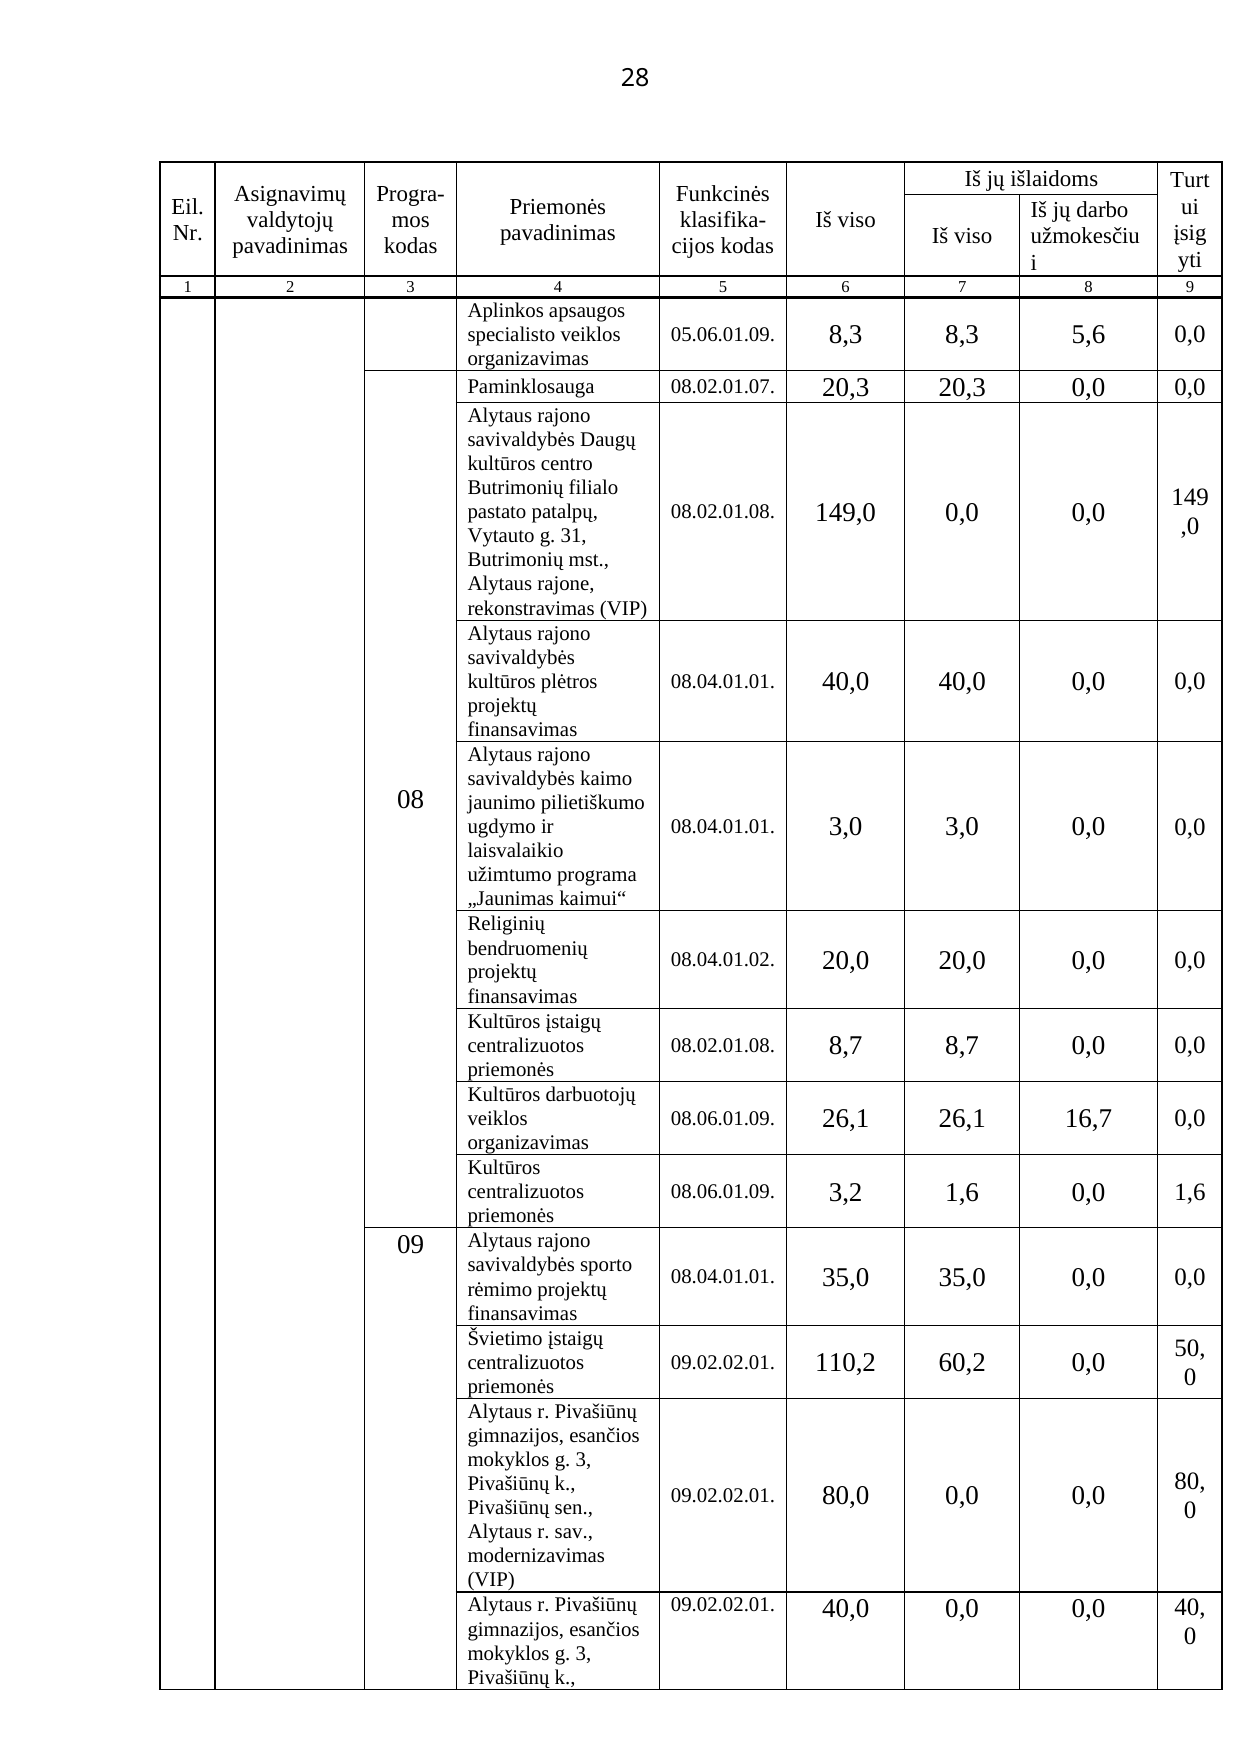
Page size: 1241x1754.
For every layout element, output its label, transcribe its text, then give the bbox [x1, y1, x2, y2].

table_cell 0,0 [1158, 1228, 1221, 1324]
table_header Funkcinės klasifika-cijos kodas [660, 163, 786, 275]
table_cell 0,0 [1020, 371, 1157, 402]
table_cell 08.02.01.07. [660, 371, 786, 402]
table_cell Alytaus rajono savivaldybės Daugų kultūros centro Butrimonių filialo pastato patalpų, Vytauto g. 31, Butrimonių mst., Alytaus rajone, rekonstravimas (VIP) [457, 403, 659, 619]
table_cell 0,0 [1158, 621, 1221, 741]
table_cell Kultūros darbuotojų veiklos organizavimas [457, 1082, 659, 1154]
table_cell 20,0 [787, 911, 904, 1008]
table_cell 35,0 [787, 1228, 904, 1324]
table_cell Iš viso [905, 195, 1019, 275]
table_cell 40,0 [905, 621, 1019, 741]
table_cell Švietimo įstaigų centralizuotos priemonės [457, 1326, 659, 1398]
table_cell 0,0 [1020, 1155, 1157, 1227]
table_cell 0,0 [1020, 742, 1157, 910]
table_cell 08.02.01.08. [660, 403, 786, 619]
table_cell 09.02.02.01. [660, 1399, 786, 1591]
table_cell 50,0 [1158, 1326, 1221, 1398]
table_cell 0,0 [1020, 1593, 1157, 1689]
table_cell 40,0 [787, 1593, 904, 1689]
table_cell 0,0 [905, 1593, 1019, 1689]
table_cell 8,3 [787, 299, 904, 370]
table_cell Paminklosauga [457, 371, 659, 402]
table_header Priemonės pavadinimas [457, 163, 659, 275]
table_cell Aplinkos apsaugos specialisto veiklos organizavimas [457, 299, 659, 370]
table_cell 40,0 [787, 621, 904, 741]
table_cell 3,0 [905, 742, 1019, 910]
table_cell 8,3 [905, 299, 1019, 370]
table_cell 9 [1158, 277, 1221, 296]
table_cell 3,2 [787, 1155, 904, 1227]
table_cell 5 [660, 277, 786, 296]
table_cell 08.02.01.08. [660, 1009, 786, 1081]
table_cell 0,0 [1020, 403, 1157, 619]
table_cell 0,0 [1158, 1009, 1221, 1081]
table_cell 0,0 [1020, 911, 1157, 1008]
table_cell 08.06.01.09. [660, 1082, 786, 1154]
table_cell 3,0 [787, 742, 904, 910]
table_cell 20,0 [905, 911, 1019, 1008]
table_cell Kultūros centralizuotos priemonės [457, 1155, 659, 1227]
table_header Asignavimų valdytojų pavadinimas [216, 163, 364, 275]
table_cell 7 [905, 277, 1019, 296]
table_cell 80,0 [1158, 1399, 1221, 1591]
table_cell 08.04.01.01. [660, 742, 786, 910]
table_cell 4 [457, 277, 659, 296]
table_cell 26,1 [905, 1082, 1019, 1154]
table_cell 0,0 [1020, 1009, 1157, 1081]
table_cell 08.04.01.01. [660, 621, 786, 741]
table_cell 0,0 [1020, 1326, 1157, 1398]
table_cell 149,0 [1158, 403, 1221, 619]
table_cell Alytaus r. Pivašiūnų gimnazijos, esančios mokyklos g. 3, Pivašiūnų k., [457, 1593, 659, 1689]
table_cell 26,1 [787, 1082, 904, 1154]
table_cell 0,0 [1158, 911, 1221, 1008]
table_cell 35,0 [905, 1228, 1019, 1324]
table_cell 09.02.02.01. [660, 1326, 786, 1398]
table_cell 0,0 [1158, 742, 1221, 910]
table_cell 08 [365, 371, 456, 1227]
table_cell Kultūros įstaigų centralizuotos priemonės [457, 1009, 659, 1081]
table_cell 0,0 [1020, 1399, 1157, 1591]
table_cell 6 [787, 277, 904, 296]
table_cell 20,3 [787, 371, 904, 402]
table_cell 2 [216, 277, 364, 296]
table_header Turtui įsigyti [1158, 163, 1221, 275]
table_cell 60,2 [905, 1326, 1019, 1398]
table_cell 08.04.01.02. [660, 911, 786, 1008]
table_cell 09 [365, 1228, 456, 1689]
table_cell 0,0 [1158, 371, 1221, 402]
table_cell 8 [1020, 277, 1157, 296]
table_cell 110,2 [787, 1326, 904, 1398]
table_cell 0,0 [1020, 1228, 1157, 1324]
table_cell Religinių bendruomenių projektų finansavimas [457, 911, 659, 1008]
table_cell 0,0 [1158, 1082, 1221, 1154]
table_cell Iš jų darbo užmokesčiui [1020, 195, 1157, 275]
table_cell 0,0 [905, 1399, 1019, 1591]
table_cell 8,7 [787, 1009, 904, 1081]
table_header Iš jų išlaidoms [905, 163, 1157, 194]
table_cell 1 [161, 277, 214, 296]
table_cell 1,6 [1158, 1155, 1221, 1227]
table_cell 149,0 [787, 403, 904, 619]
table_cell 8,7 [905, 1009, 1019, 1081]
table_cell 20,3 [905, 371, 1019, 402]
table_cell 05.06.01.09. [660, 299, 786, 370]
table_cell 5,6 [1020, 299, 1157, 370]
table_cell Alytaus rajono savivaldybės sporto rėmimo projektų finansavimas [457, 1228, 659, 1324]
table_cell 3 [365, 277, 456, 296]
table_header Progra-mos kodas [365, 163, 456, 275]
table_cell Alytaus rajono savivaldybės kultūros plėtros projektų finansavimas [457, 621, 659, 741]
table_cell 08.06.01.09. [660, 1155, 786, 1227]
table_cell [365, 299, 456, 370]
table_cell 1,6 [905, 1155, 1019, 1227]
table_cell Alytaus rajono savivaldybės kaimo jaunimo pilietiškumo ugdymo ir laisvalaikio užimtumo programa „Jaunimas kaimui“ [457, 742, 659, 910]
table_cell 0,0 [1158, 299, 1221, 370]
table_header Iš viso [787, 163, 904, 275]
table_cell [216, 299, 364, 1689]
table_cell 0,0 [905, 403, 1019, 619]
table_header Eil. Nr. [161, 163, 214, 275]
table_cell 40,0 [1158, 1593, 1221, 1689]
table_cell 08.04.01.01. [660, 1228, 786, 1324]
table_cell 16,7 [1020, 1082, 1157, 1154]
table_cell 0,0 [1020, 621, 1157, 741]
table_cell Alytaus r. Pivašiūnų gimnazijos, esančios mokyklos g. 3, Pivašiūnų k., Pivašiūnų sen., Alytaus r. sav., modernizavimas (VIP) [457, 1399, 659, 1591]
table_cell 09.02.02.01. [660, 1593, 786, 1689]
table_cell 80,0 [787, 1399, 904, 1591]
table_cell [161, 299, 214, 1689]
